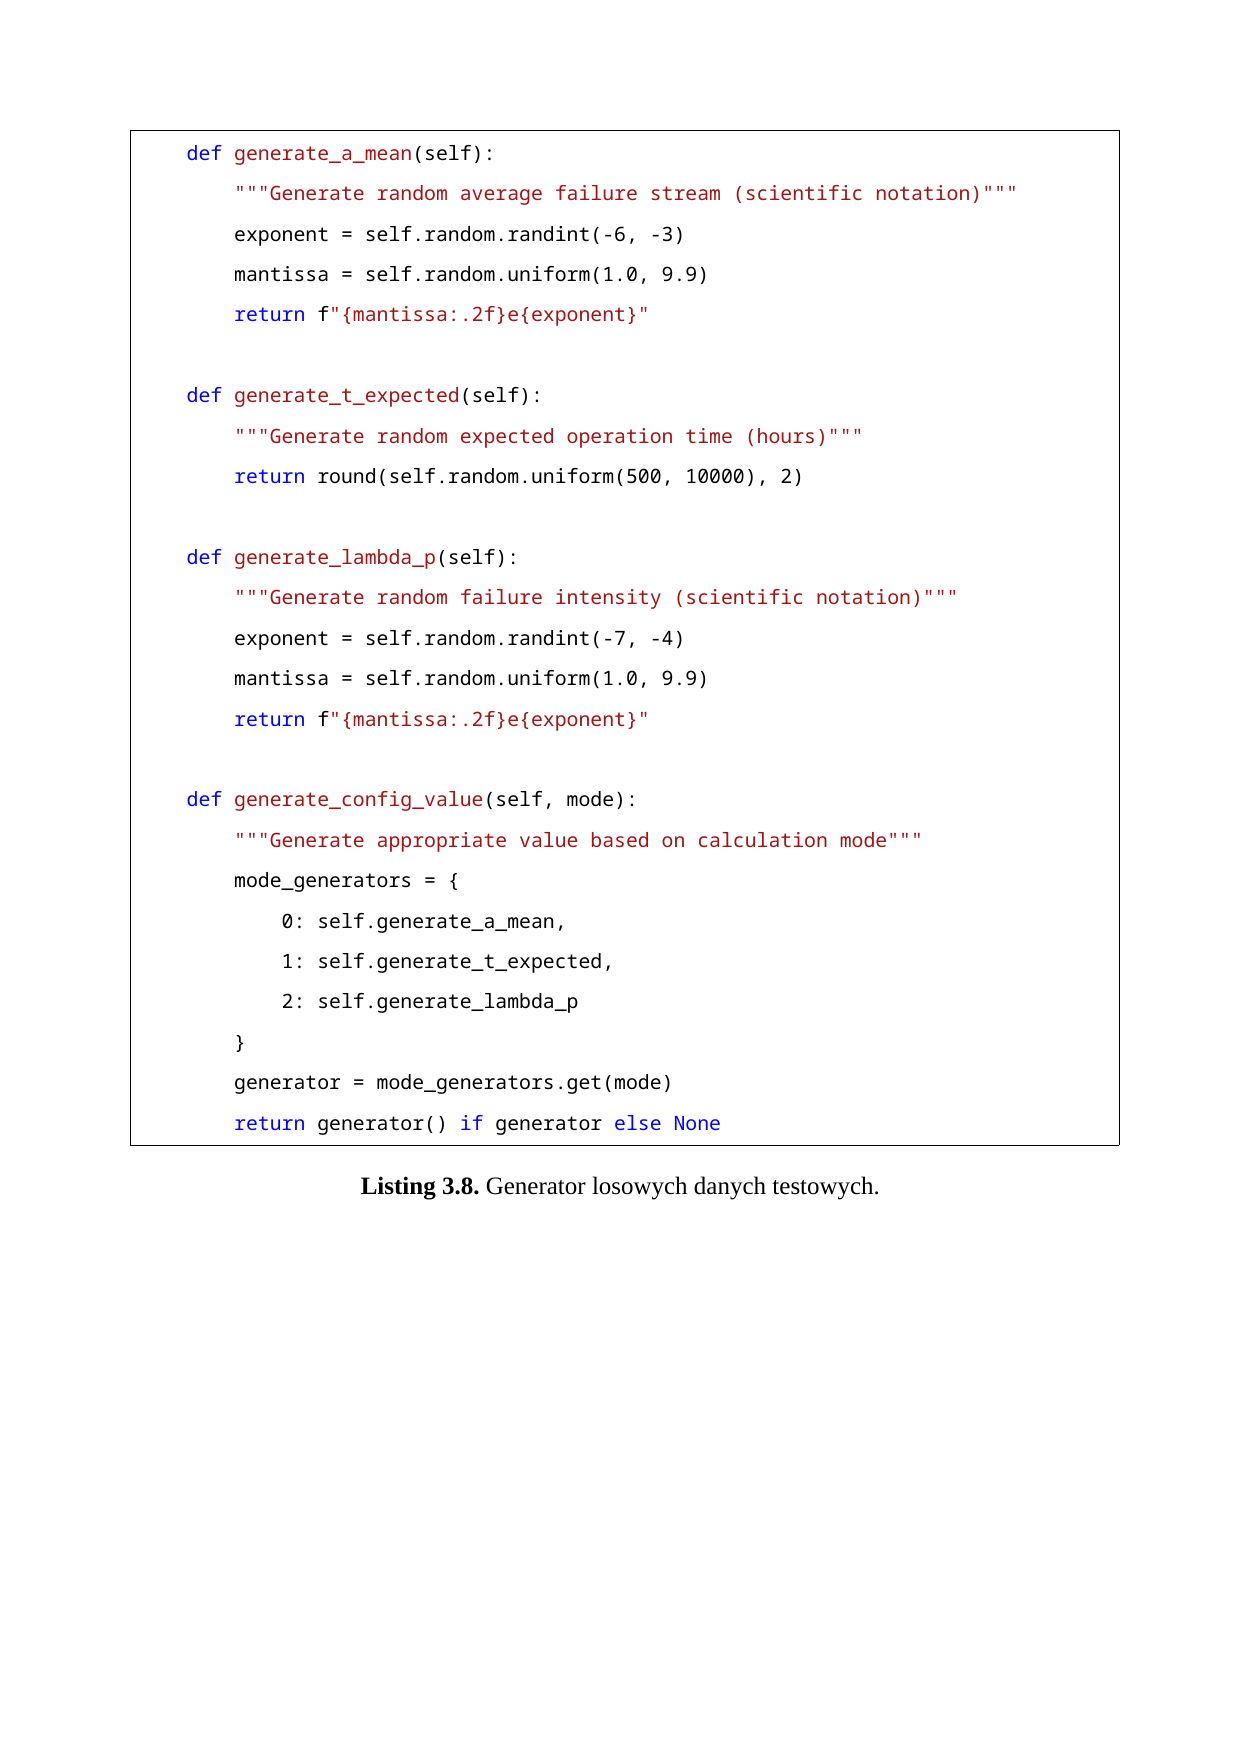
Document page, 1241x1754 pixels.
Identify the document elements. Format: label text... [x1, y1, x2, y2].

text 0: self.generate_a_mean, [139, 907, 1110, 934]
text def generate_config_value(self, mode): [139, 786, 1110, 813]
text """Generate appropriate value based on calculation mode""" [139, 826, 1110, 853]
text def generate_a_mean(self): [139, 139, 1110, 166]
text exponent = self.random.randint(-6, -3) [139, 220, 1110, 247]
text mantissa = self.random.uniform(1.0, 9.9) [139, 260, 1110, 287]
text def generate_lambda_p(self): [139, 543, 1110, 570]
text } [139, 1028, 1110, 1055]
text Listing 3.8. Generator losowych danych testowych. [118, 1171, 1122, 1200]
text return generator() if generator else None [139, 1109, 1110, 1136]
text mantissa = self.random.uniform(1.0, 9.9) [139, 664, 1110, 691]
text """Generate random average failure stream (scientific notation)""" [139, 179, 1110, 206]
text exponent = self.random.randint(-7, -4) [139, 624, 1110, 651]
text """Generate random failure intensity (scientific notation)""" [139, 583, 1110, 611]
text return f"{mantissa:.2f}e{exponent}" [139, 705, 1110, 732]
text generator = mode_generators.get(mode) [139, 1068, 1110, 1096]
text return f"{mantissa:.2f}e{exponent}" [139, 301, 1110, 328]
text """Generate random expected operation time (hours)""" [139, 422, 1110, 449]
text mode_generators = { [139, 866, 1110, 893]
text 1: self.generate_t_expected, [139, 947, 1110, 974]
text return round(self.random.uniform(500, 10000), 2) [139, 462, 1110, 489]
text 2: self.generate_lambda_p [139, 988, 1110, 1015]
text def generate_t_expected(self): [139, 381, 1110, 408]
